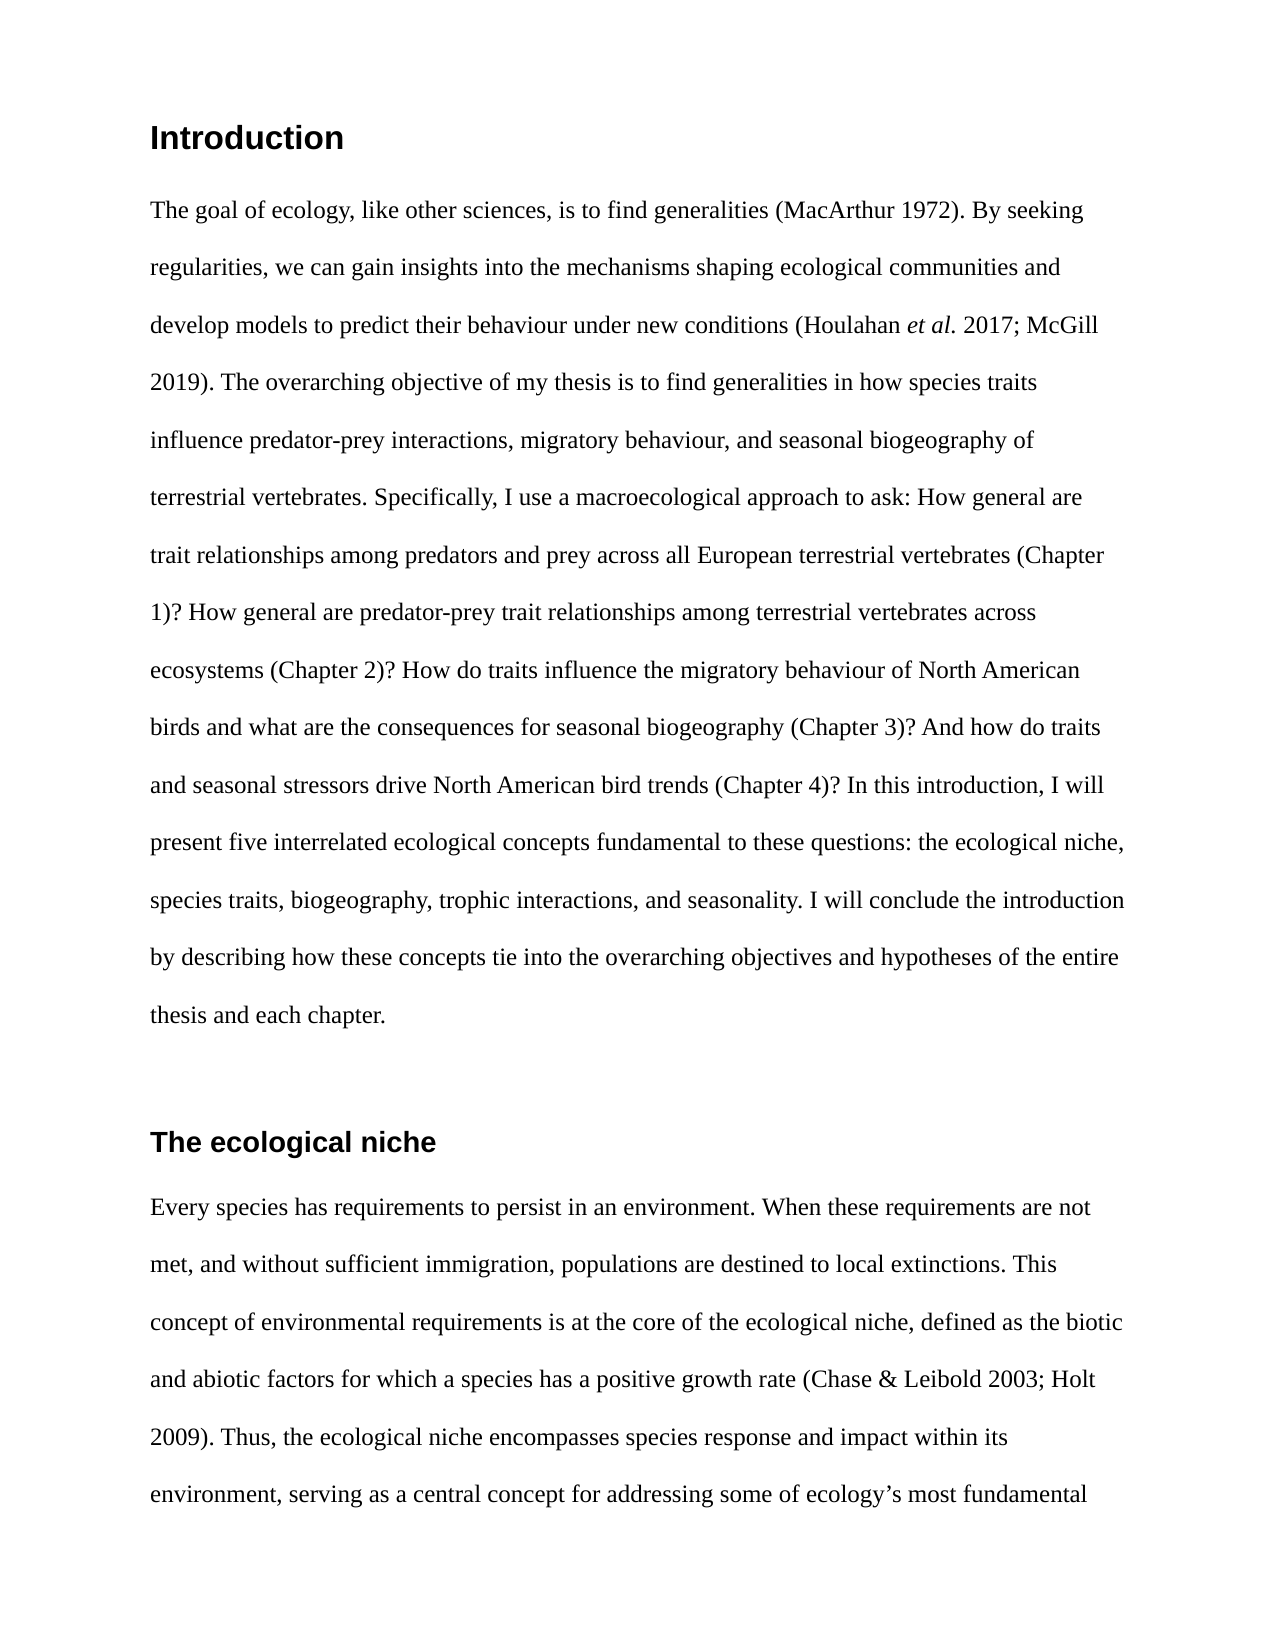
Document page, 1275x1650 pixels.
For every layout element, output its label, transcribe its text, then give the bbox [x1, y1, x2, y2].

text Every species has requirements to persist in an environment. When these requirements are not met, and without sufficient immigration, populations are destined to local extinctions. This concept of environmental requirements is at the core of the ecological niche, defined as the biotic and abiotic factors for which a species has a positive growth rate (Chase & Leibold 2003; Holt 2009). Thus, the ecological niche encompasses species response and impact within its environment, serving as a central concept for addressing some of ecology’s most fundamental [150, 1192, 1125, 1508]
subtitle The ecological niche [150, 1124, 1125, 1158]
subtitle Introduction [150, 118, 1125, 157]
text The goal of ecology, like other sciences, is to find generalities (MacArthur 1972). By seeking regularities, we can gain insights into the mechanisms shaping ecological communities and develop models to predict their behaviour under new conditions (Houlahan et al. 2017; McGill 2019). The overarching objective of my thesis is to find generalities in how species traits influence predator-prey interactions, migratory behaviour, and seasonal biogeography of terrestrial vertebrates. Specifically, I use a macroecological approach to ask: How general are trait relationships among predators and prey across all European terrestrial vertebrates (Chapter 1)? How general are predator-prey trait relationships among terrestrial vertebrates across ecosystems (Chapter 2)? How do traits influence the migratory behaviour of North American birds and what are the consequences for seasonal biogeography (Chapter 3)? And how do traits and seasonal stressors drive North American bird trends (Chapter 4)? In this introduction, I will present five interrelated ecological concepts fundamental to these questions: the ecological niche, species traits, biogeography, trophic interactions, and seasonality. I will conclude the introduction by describing how these concepts tie into the overarching objectives and hypotheses of the entire thesis and each chapter. [150, 195, 1125, 1029]
